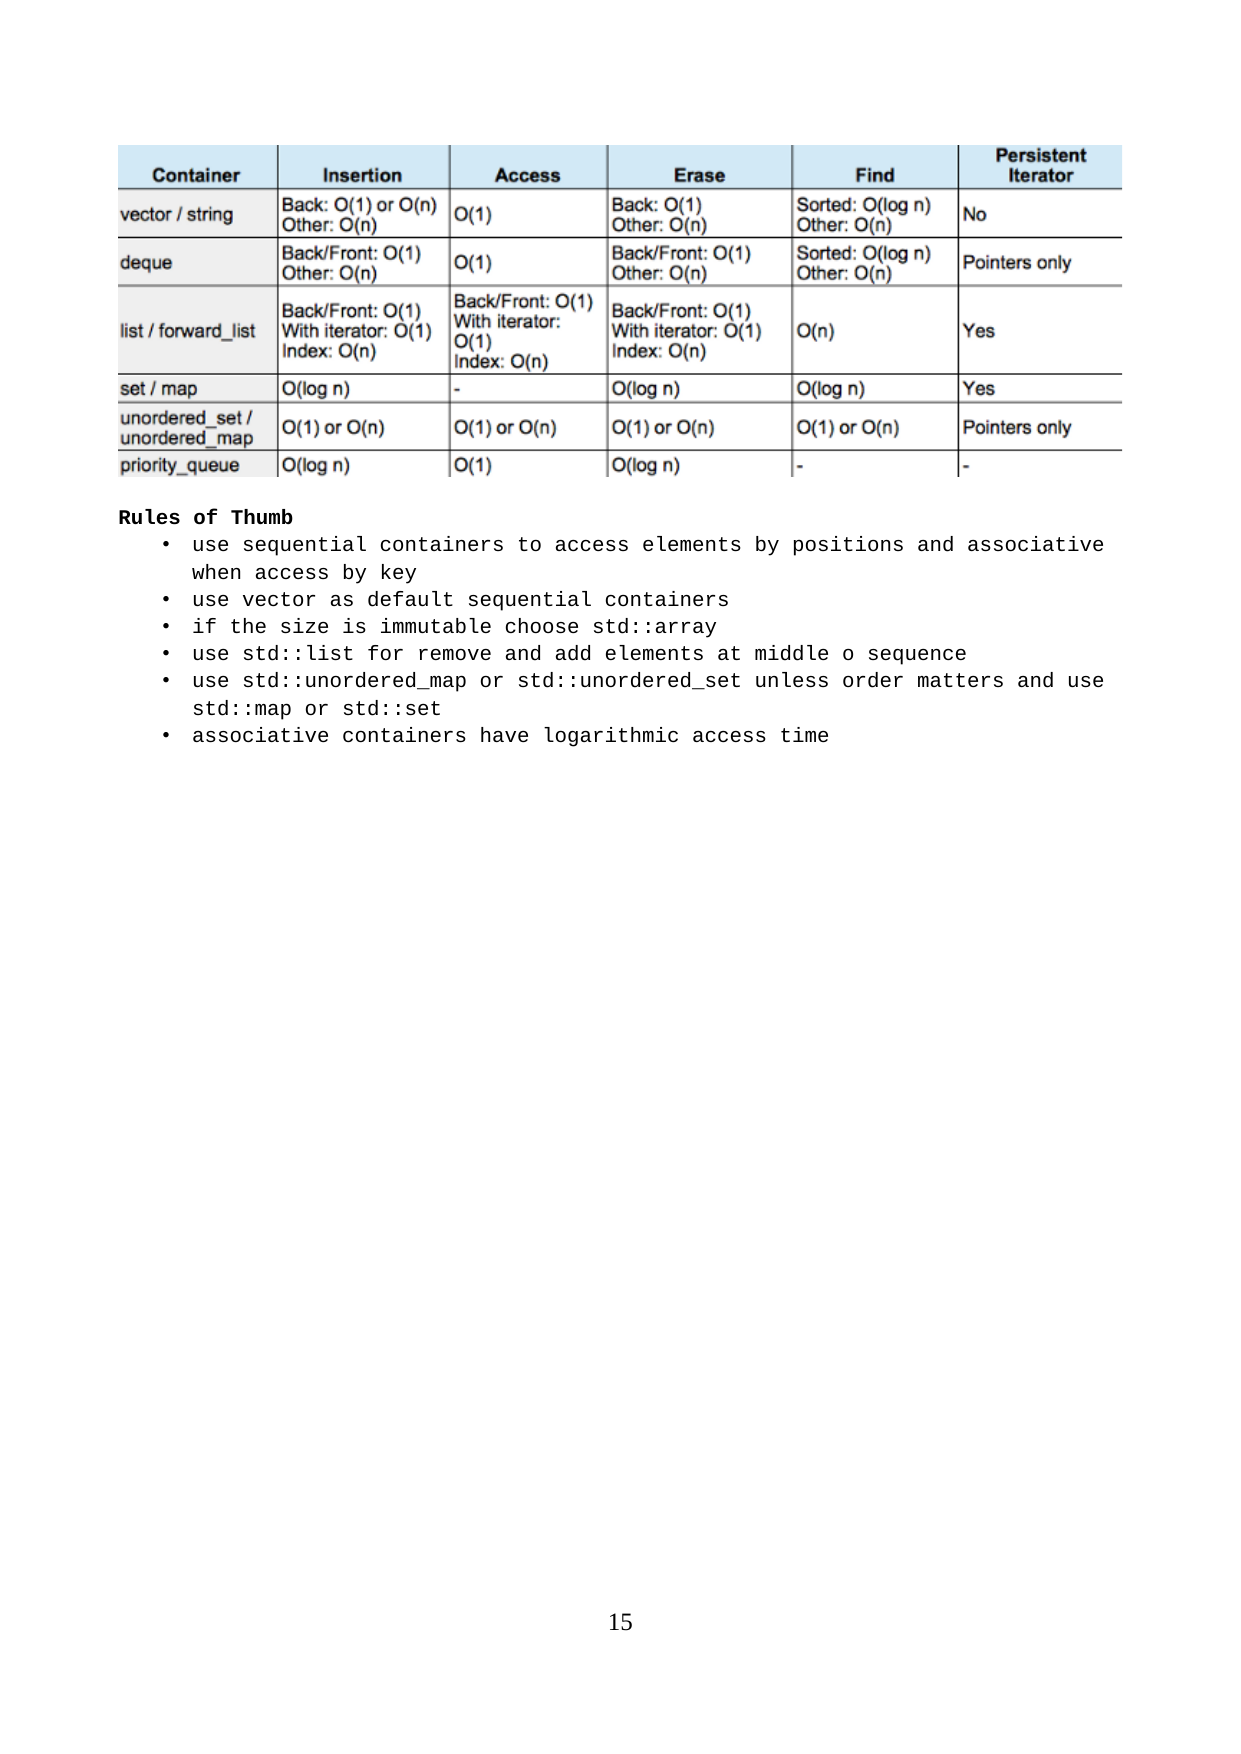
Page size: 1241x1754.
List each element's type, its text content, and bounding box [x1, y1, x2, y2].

subtitle Rules of Thumb [118, 507, 1122, 531]
list use std::unordered_map or std::unordered_set unless order matters and use std::map or std::set [162, 670, 1122, 721]
list if the size is immutable choose std::array [162, 616, 1122, 640]
list use sequential containers to access elements by positions and associative when access by key [162, 534, 1122, 585]
list associative containers have logarithmic access time [162, 725, 1122, 748]
picture [118, 145, 1123, 477]
list use vector as default sequential containers [162, 589, 1122, 612]
list use std::list for remove and add elements at middle o sequence [162, 643, 1122, 667]
